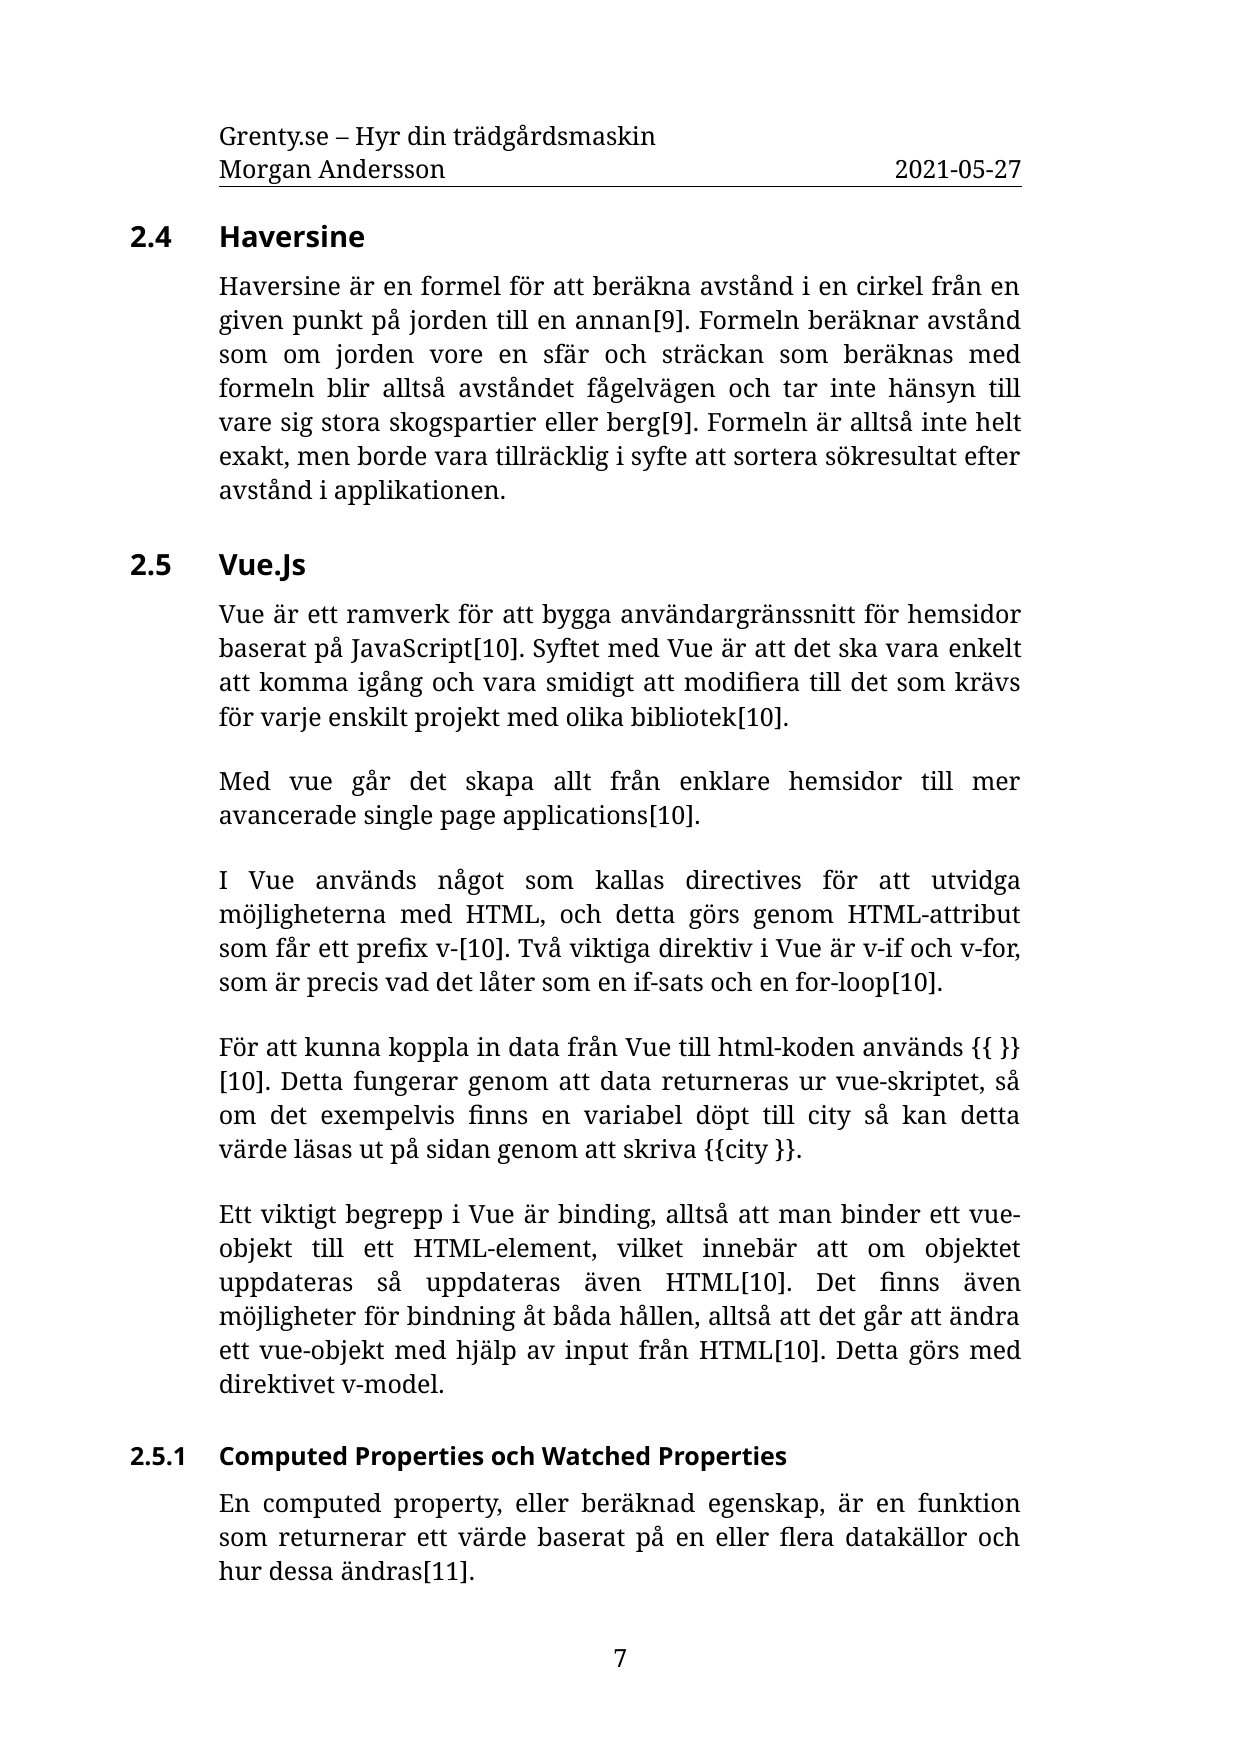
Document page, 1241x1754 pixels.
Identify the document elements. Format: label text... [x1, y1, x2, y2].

text En computed property, eller beräknad egenskap, är en funktion som returnerar ett värde baserat på en eller flera datakällor och hur dessa ändras[11]. [218, 1485, 1022, 1588]
subtitle Computed Properties och Watched Properties [130, 1438, 1022, 1472]
text Haversine är en formel för att beräkna avstånd i en cirkel från en given punkt på jorden till en annan[9]. Formeln beräknar avstånd som om jorden vore en sfär och sträckan som beräknas med formeln blir alltså avståndet fågelvägen och tar inte hänsyn till vare sig stora skogspartier eller berg[9]. Formeln är alltså inte helt exakt, men borde vara tillräcklig i syfte att sortera sökresultat efter avstånd i applikationen. [218, 269, 1022, 507]
text I Vue används något som kallas directives för att utvidga möjligheterna med HTML, och detta görs genom HTML-attribut som får ett prefix v-[10]. Två viktiga direktiv i Vue är v-if och v-for, som är precis vad det låter som en if-sats och en for-loop[10]. [218, 863, 1022, 999]
subtitle Vue.Js [130, 544, 1022, 584]
text Med vue går det skapa allt från enklare hemsidor till mer avancerade single page applications[10]. [218, 764, 1022, 832]
text Vue är ett ramverk för att bygga användargränssnitt för hemsidor baserat på JavaScript[10]. Syftet med Vue är att det ska vara enkelt att komma igång och vara smidigt att modifiera till det som krävs för varje enskilt projekt med olika bibliotek[10]. [218, 597, 1022, 733]
text För att kunna koppla in data från Vue till html-koden används {{ }}[10]. Detta fungerar genom att data returneras ur vue-skriptet, så om det exempelvis finns en variabel döpt till city så kan detta värde läsas ut på sidan genom att skriva {{city }}. [218, 1030, 1022, 1166]
subtitle Haversine [130, 216, 1022, 256]
text Ett viktigt begrepp i Vue är binding, alltså att man binder ett vue-objekt till ett HTML-element, vilket innebär att om objektet uppdateras så uppdateras även HTML[10]. Det finns även möjligheter för bindning åt båda hållen, alltså att det går att ändra ett vue-objekt med hjälp av input från HTML[10]. Detta görs med direktivet v-model. [218, 1197, 1022, 1401]
